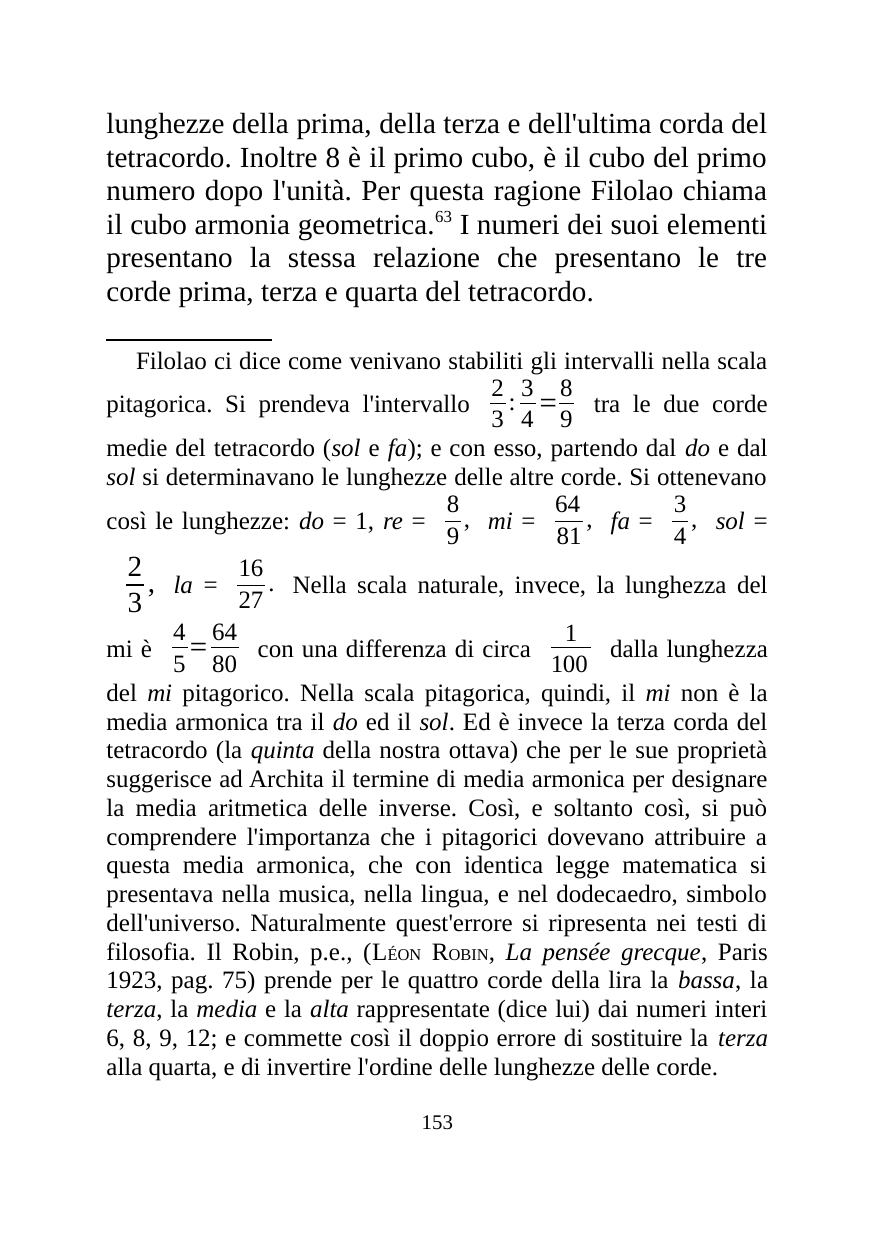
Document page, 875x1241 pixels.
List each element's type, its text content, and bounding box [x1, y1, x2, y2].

text Filolao ci dice come venivano stabiliti gli intervalli nella scala pitagorica. Si prendeva l'intervallotra le due corde medie del tetracordo (sol e fa); e con esso, partendo dal do e dal sol si determinavano le lunghezze delle altre corde. Si ottenevano così le lunghezze: do = 1, re =mi =fa =sol =la =Nella scala naturale, invece, la lunghezza del mi ècon una differenza di circadalla lunghezza del mi pitagorico. Nella scala pitagorica, quindi, il mi non è la media armonica tra il do ed il sol. Ed è invece la terza corda del tetracordo (la quinta della nostra ottava) che per le sue proprietà suggerisce ad Archita il termine di media armonica per designare la media aritmetica delle inverse. Così, e soltanto così, si può comprendere l'importanza che i pitagorici dovevano attribuire a questa media armonica, che con identica legge matematica si presentava nella musica, nella lingua, e nel dodecaedro, simbolo dell'universo. Naturalmente quest'errore si ripresenta nei testi di filosofia. Il Robin, p.e., (Léon Robin, La pensée grecque, Paris 1923, pag. 75) prende per le quattro corde della lira la bassa, la terza, la media e la alta rappresentate (dice lui) dai numeri interi 6, 8, 9, 12; e commette così il doppio errore di sostituire la terza alla quarta, e di invertire l'ordine delle lunghezze delle corde. [106, 346, 768, 1080]
text lunghezze della prima, della terza e dell'ultima corda del tetracordo. Inoltre 8 è il primo cubo, è il cubo del primo numero dopo l'unità. Per questa ragione Filolao chiama il cubo armonia geometrica. I numeri dei suoi elementi presentano la stessa relazione che presentano le tre corde prima, terza e quarta del tetracordo. [106, 106, 768, 307]
